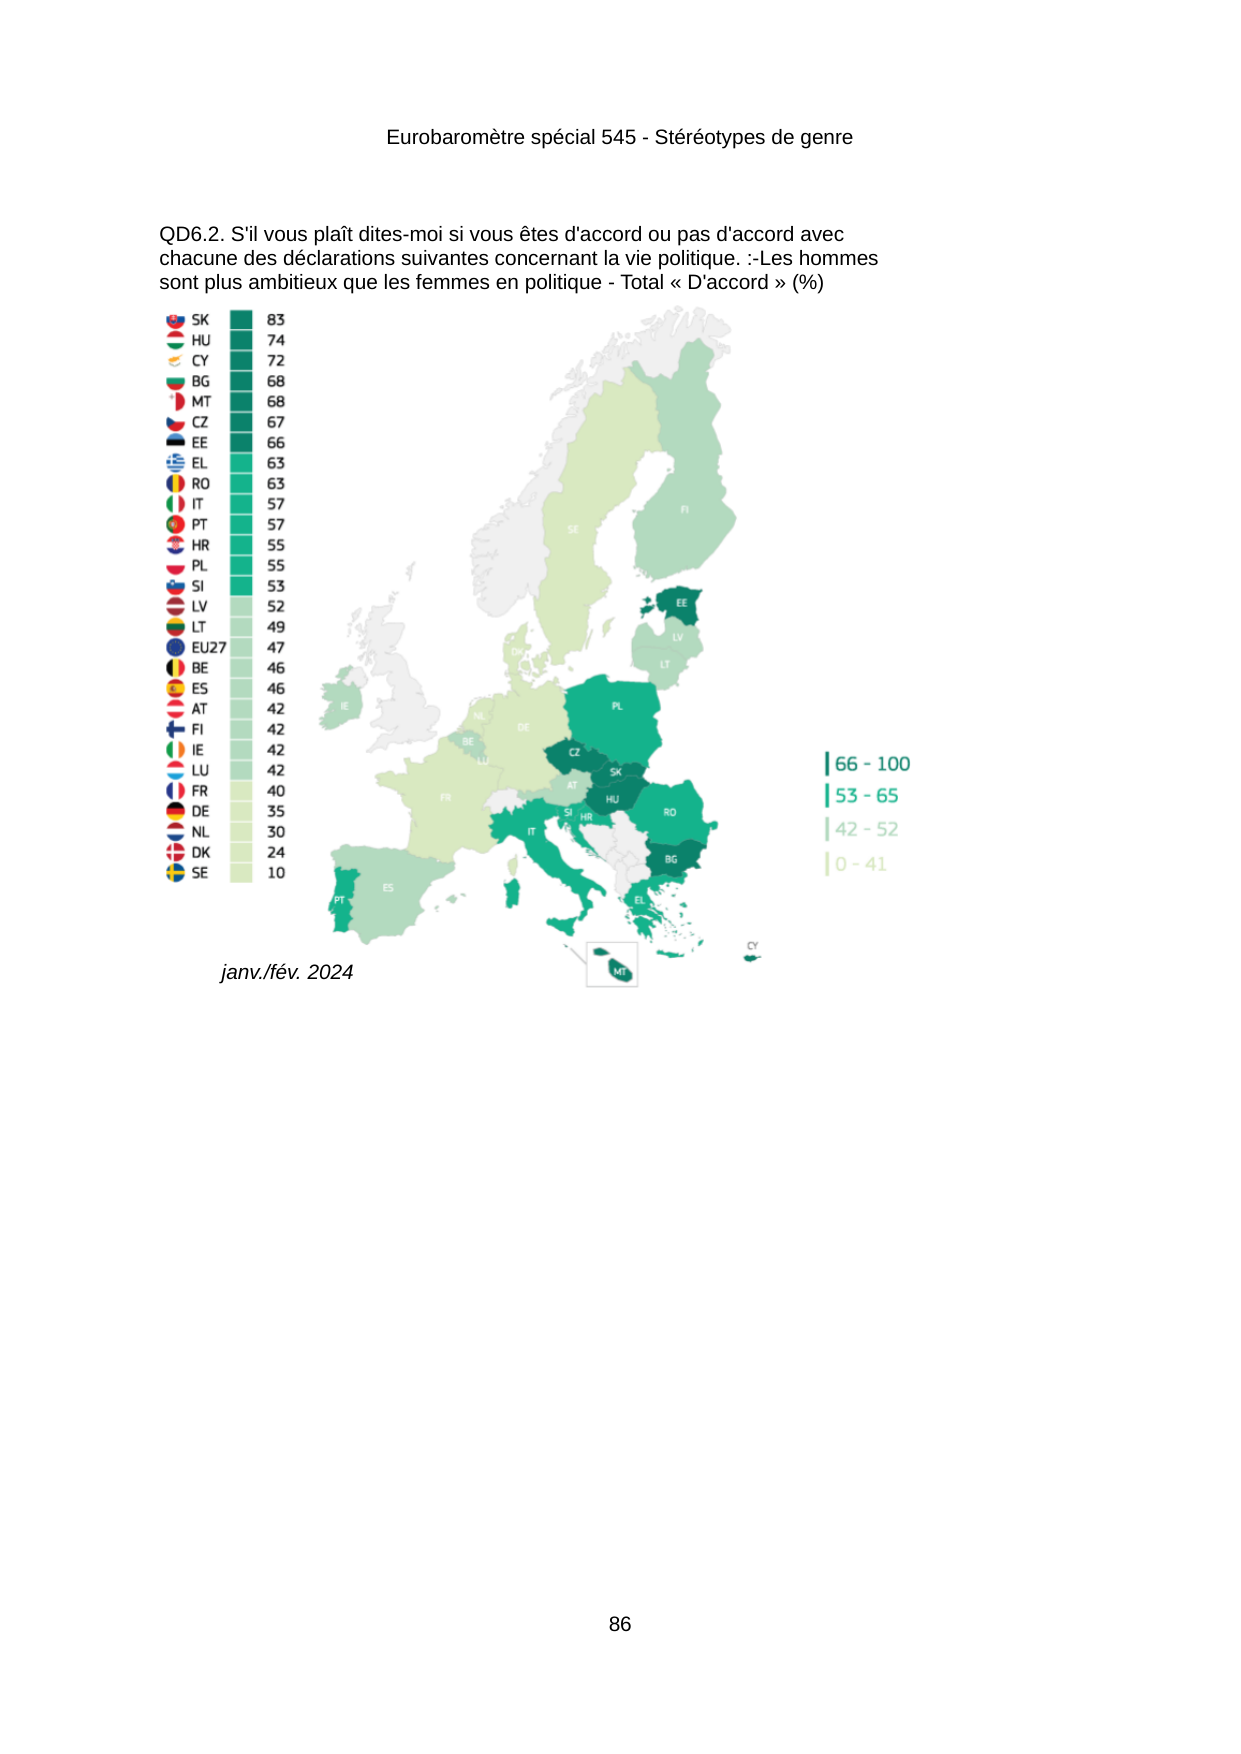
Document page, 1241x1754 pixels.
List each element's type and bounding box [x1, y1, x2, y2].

picture [146, 299, 913, 988]
